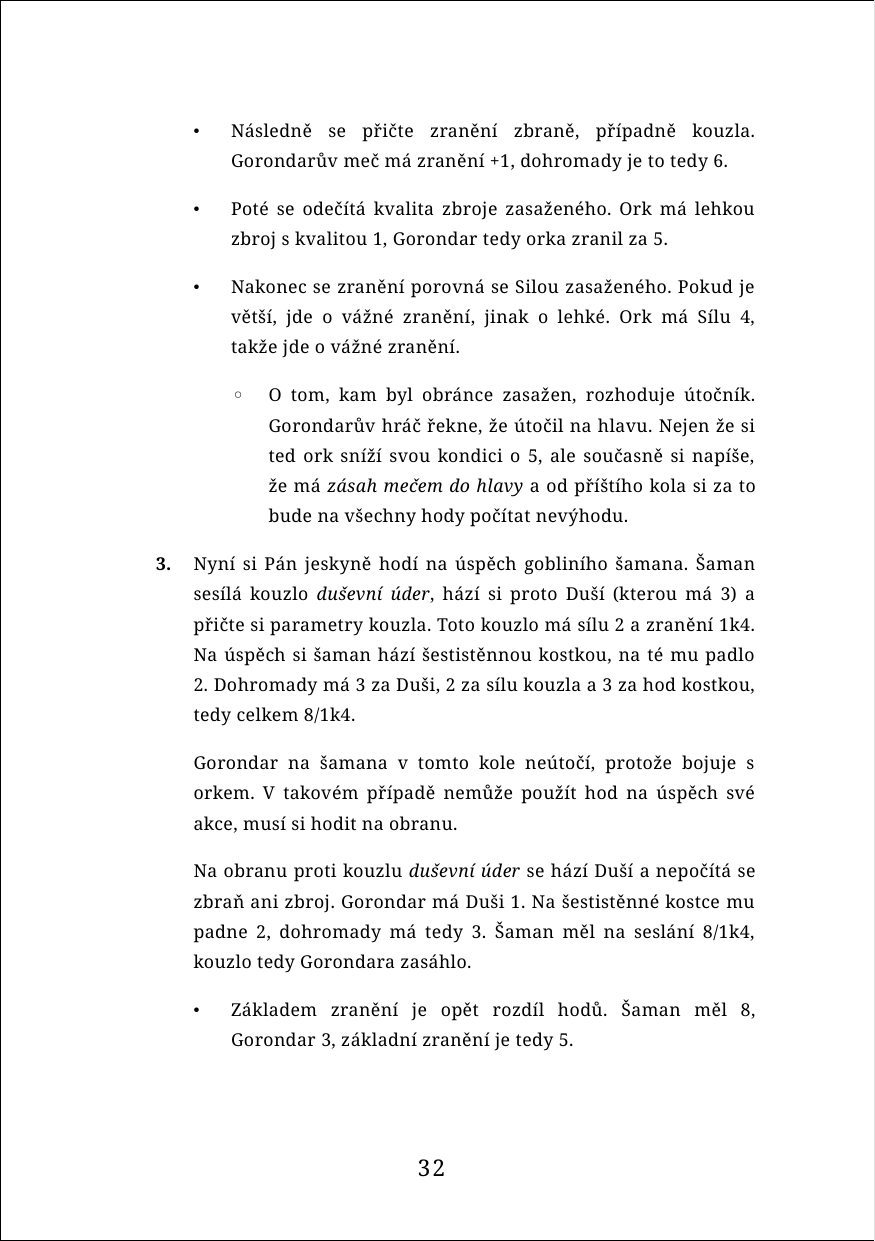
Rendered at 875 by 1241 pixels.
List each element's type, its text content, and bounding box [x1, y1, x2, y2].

list Nakonec se zranění porovná se Silou zasaženého. Pokud je větší, jde o vážné zranění, jinak o lehké. Ork má Sílu 4, takže jde o vážné zranění. [193, 274, 756, 359]
list O tom, kam byl obránce zasažen, rozhoduje útočník. Gorondarův hráč řekne, že útočil na hlavu. Nejen že si ted ork sníží svou kondici o 5, ale současně si napíše, že má zásah mečem do hlavy a od příštího kola si za to bude na všechny hody počítat nevýhodu. [231, 383, 756, 528]
list Základem zranění je opět rozdíl hodů. Šaman měl 8, Gorondar 3, základní zranění je tedy 5. [193, 997, 756, 1052]
list Na obranu proti kouzlu duševní úder se hází Duší a nepočítá se zbraň ani zbroj. Gorondar má Duši 1. Na šestistěnné kostce mu padne 2, dohromady má tedy 3. Šaman měl na seslání 8/1k4, kouzlo tedy Gorondara zasáhlo. [156, 859, 756, 974]
list Nyní si Pán jeskyně hodí na úspěch gobliního šamana. Šaman sesílá kouzlo duševní úder, hází si proto Duší (kterou má 3) a přičte si parametry kouzla. Toto kouzlo má sílu 2 a zranění 1k4. Na úspěch si šaman hází šestistěnnou kostkou, na té mu padlo 2. Dohromady má 3 za Duši, 2 za sílu kouzla a 3 za hod kostkou, tedy celkem 8/1k4. [156, 552, 756, 727]
list Následně se přičte zranění zbraně, případně kouzla. Gorondarův meč má zranění +1, dohromady je to tedy 6. [193, 118, 756, 173]
list Poté se odečítá kvalita zbroje zasaženého. Ork má lehkou zbroj s kvalitou 1, Gorondar tedy orka zranil za 5. [193, 196, 756, 251]
list Gorondar na šamana v tomto kole neútočí, protože bojuje s orkem. V takovém případě nemůže použít hod na úspěch své akce, musí si hodit na obranu. [156, 751, 756, 835]
